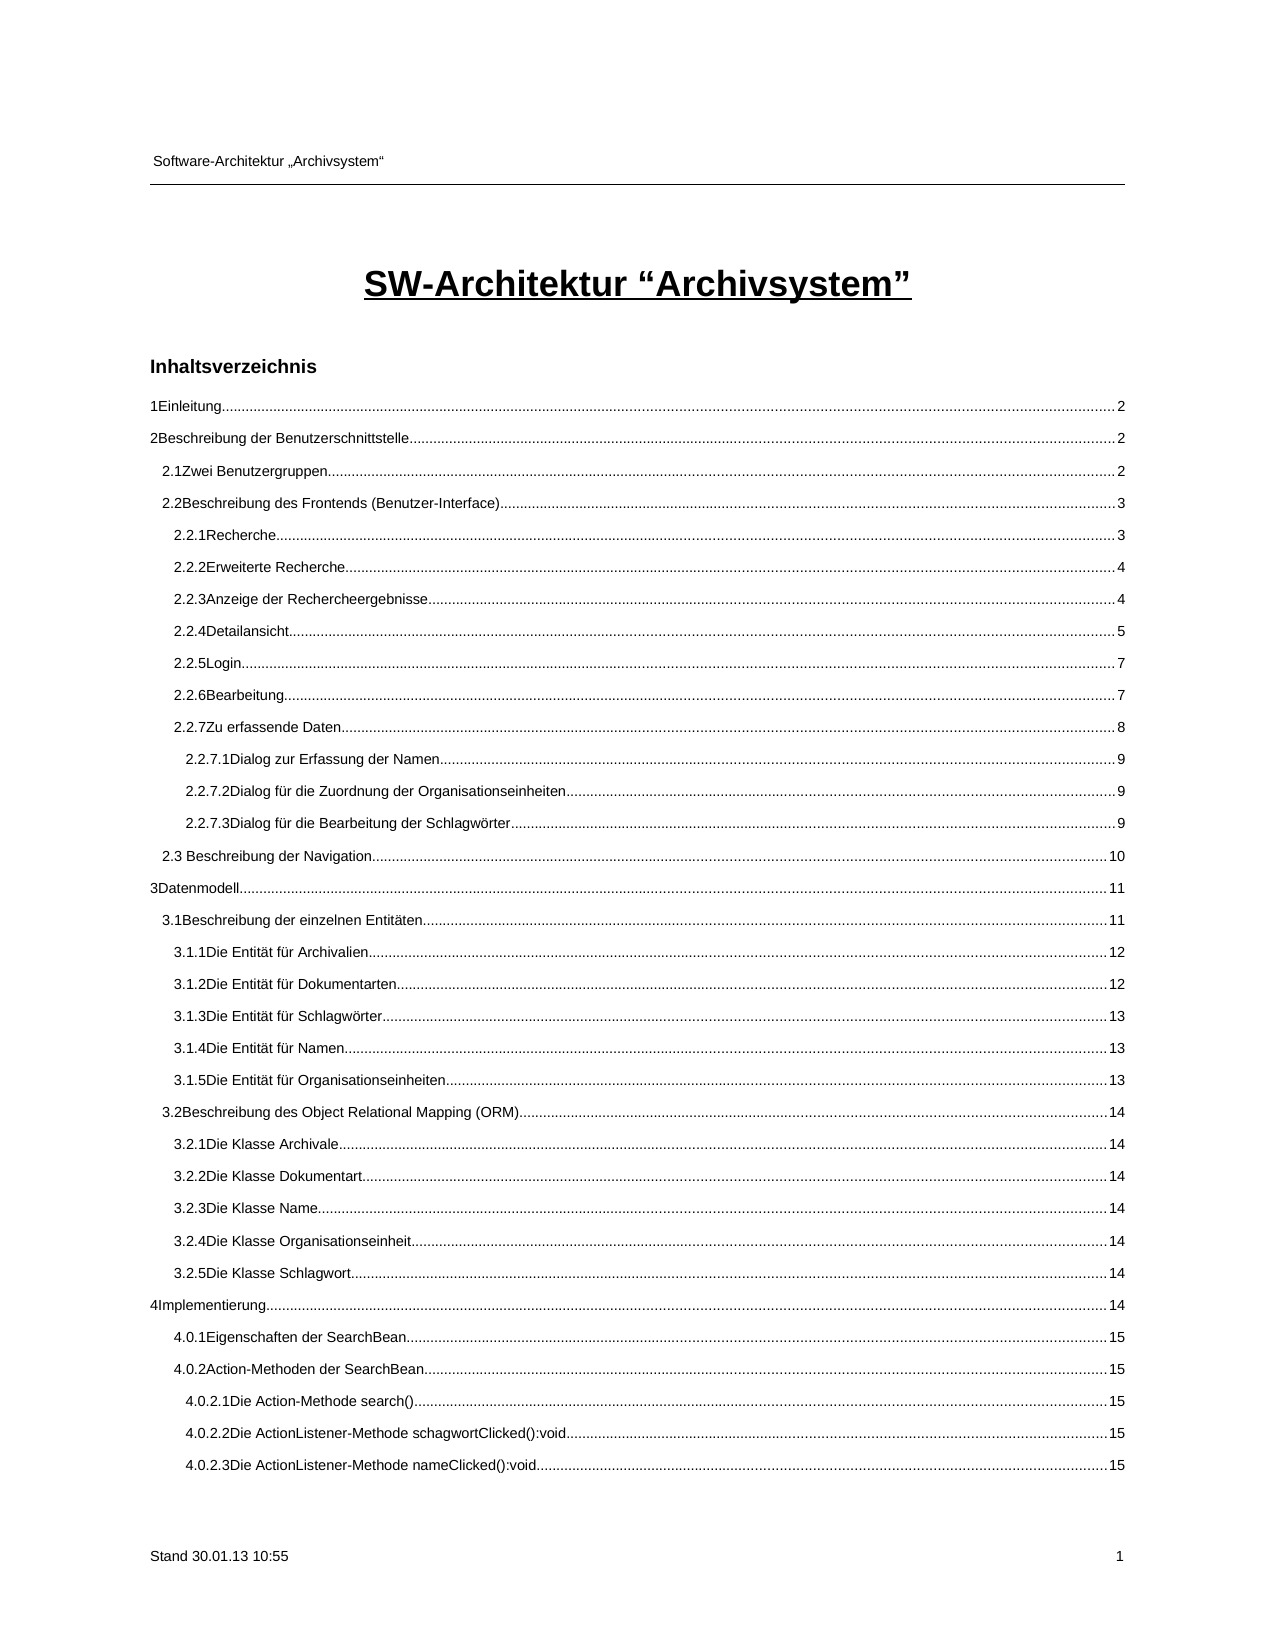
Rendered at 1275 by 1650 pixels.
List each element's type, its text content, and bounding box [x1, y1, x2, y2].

text 2.2.4Detailansicht 5 [174, 623, 1125, 651]
text 4.0.2.1Die Action-Methode search() 15 [185, 1393, 1125, 1421]
text 4.0.1Eigenschaften der SearchBean 15 [174, 1329, 1125, 1357]
text 4Implementierung 14 [150, 1297, 1125, 1325]
text 3.1.4Die Entität für Namen 13 [174, 1041, 1125, 1068]
text 3.1.3Die Entität für Schlagwörter 13 [174, 1008, 1125, 1036]
text 3.2.3Die Klasse Name 14 [174, 1201, 1125, 1229]
text 4.0.2.3Die ActionListener-Methode nameClicked():void 15 [185, 1458, 1125, 1486]
text 3.2.1Die Klasse Archivale 14 [174, 1137, 1125, 1165]
text 2.2.3Anzeige der Rechercheergebnisse 4 [174, 591, 1125, 619]
text 3.2.4Die Klasse Organisationseinheit 14 [174, 1233, 1125, 1261]
text 1Einleitung 2 [150, 399, 1125, 427]
text 3.2Beschreibung des Object Relational Mapping (ORM) 14 [162, 1105, 1125, 1133]
text 2.3 Beschreibung der Navigation 10 [162, 848, 1125, 876]
subtitle Inhaltsverzeichnis [150, 356, 1125, 393]
text 2.2.7.1Dialog zur Erfassung der Namen 9 [185, 752, 1125, 780]
text 2.2.1Recherche 3 [174, 527, 1125, 555]
text 2.2.7.2Dialog für die Zuordnung der Organisationseinheiten 9 [185, 784, 1125, 812]
text 3.2.2Die Klasse Dokumentart 14 [174, 1169, 1125, 1197]
text 3.1.2Die Entität für Dokumentarten 12 [174, 976, 1125, 1004]
text 2.2.5Login 7 [174, 656, 1125, 683]
text 4.0.2.2Die ActionListener-Methode schagwortClicked():void 15 [185, 1426, 1125, 1453]
text 2.2.6Bearbeitung 7 [174, 688, 1125, 716]
text 3.1Beschreibung der einzelnen Entitäten 11 [162, 912, 1125, 940]
text 2.2.2Erweiterte Recherche 4 [174, 559, 1125, 587]
text 3.1.1Die Entität für Archivalien 12 [174, 944, 1125, 972]
text 2.1Zwei Benutzergruppen 2 [162, 463, 1125, 491]
text 4.0.2Action-Methoden der SearchBean 15 [174, 1361, 1125, 1389]
text 2.2Beschreibung des Frontends (Benutzer-Interface) 3 [162, 495, 1125, 523]
text 3.2.5Die Klasse Schlagwort 14 [174, 1265, 1125, 1293]
text 2.2.7.3Dialog für die Bearbeitung der Schlagwörter 9 [185, 816, 1125, 844]
text 2.2.7Zu erfassende Daten 8 [174, 720, 1125, 748]
text 2Beschreibung der Benutzerschnittstelle 2 [150, 431, 1125, 459]
title SW-Architektur “Archivsystem” [150, 263, 1125, 333]
text 3.1.5Die Entität für Organisationseinheiten 13 [174, 1073, 1125, 1101]
text 3Datenmodell 11 [150, 880, 1125, 908]
